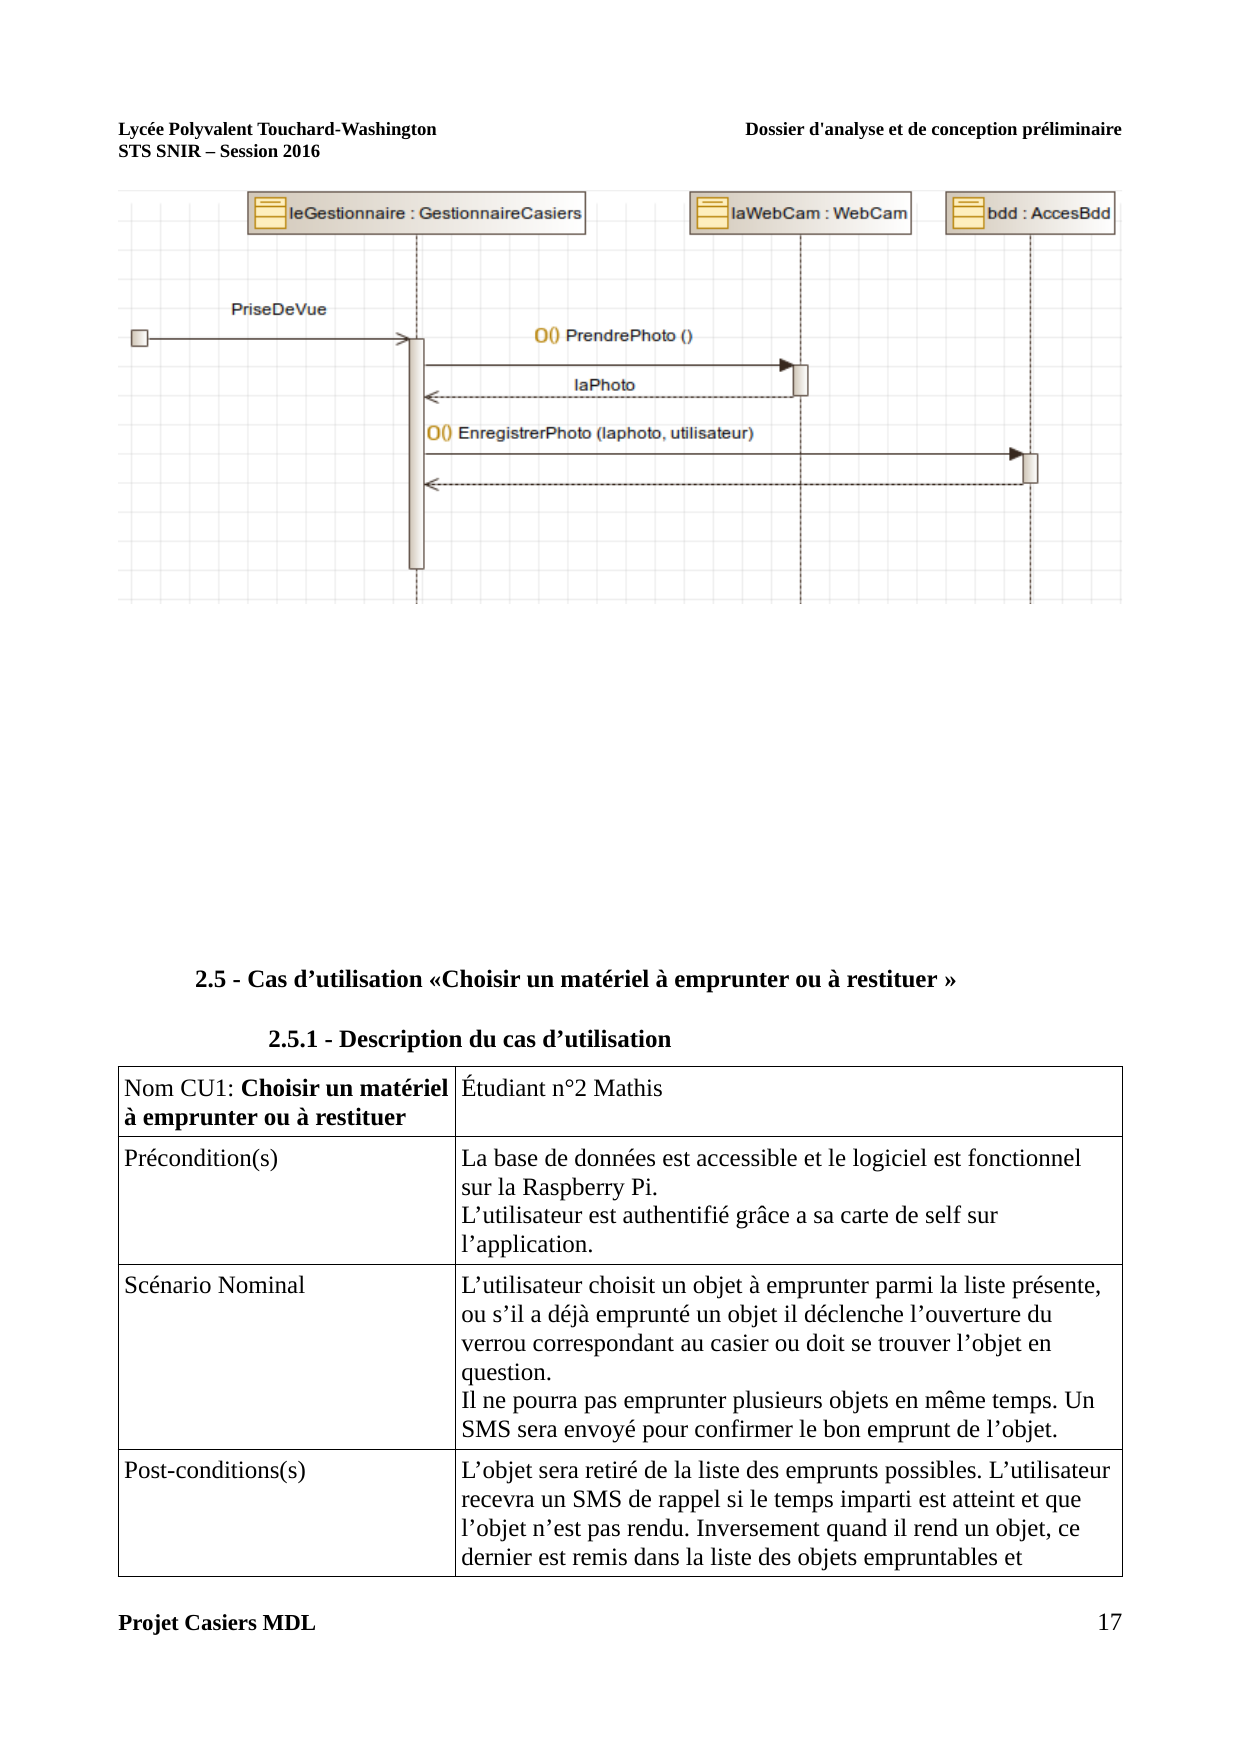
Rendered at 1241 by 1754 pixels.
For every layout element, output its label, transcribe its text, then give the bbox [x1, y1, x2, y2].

subtitle 2.5.1 - Description du cas d’utilisation [118, 1020, 1122, 1053]
table_header Étudiant n°2 Mathis [456, 1067, 1122, 1136]
table_cell L’objet sera retiré de la liste des emprunts possibles. L’utilisateur recevra un SMS de rappel si le temps imparti est atteint et que l’objet n’est pas rendu. Inversement quand il rend un objet, ce dernier est remis dans la liste des objets empruntables et [456, 1450, 1122, 1576]
subtitle 2.5 - Cas d’utilisation «Choisir un matériel à emprunter ou à restituer » [195, 964, 1122, 993]
table_cell La base de données est accessible et le logiciel est fonctionnel sur la Raspberry Pi. L’utilisateur est authentifié grâce a sa carte de self sur l’application. [456, 1137, 1122, 1263]
table_cell L’utilisateur choisit un objet à emprunter parmi la liste présente, ou s’il a déjà emprunté un objet il déclenche l’ouverture du verrou correspondant au casier ou doit se trouver l’objet en question. Il ne pourra pas emprunter plusieurs objets en même temps. Un SMS sera envoyé pour confirmer le bon emprunt de l’objet. [456, 1265, 1122, 1448]
table_cell Scénario Nominal [119, 1265, 455, 1448]
table_cell Précondition(s) [119, 1137, 455, 1263]
picture [118, 190, 1123, 604]
table_cell Post-conditions(s) [119, 1450, 455, 1576]
table_header Nom CU1: Choisir un matériel à emprunter ou à restituer [119, 1067, 455, 1136]
